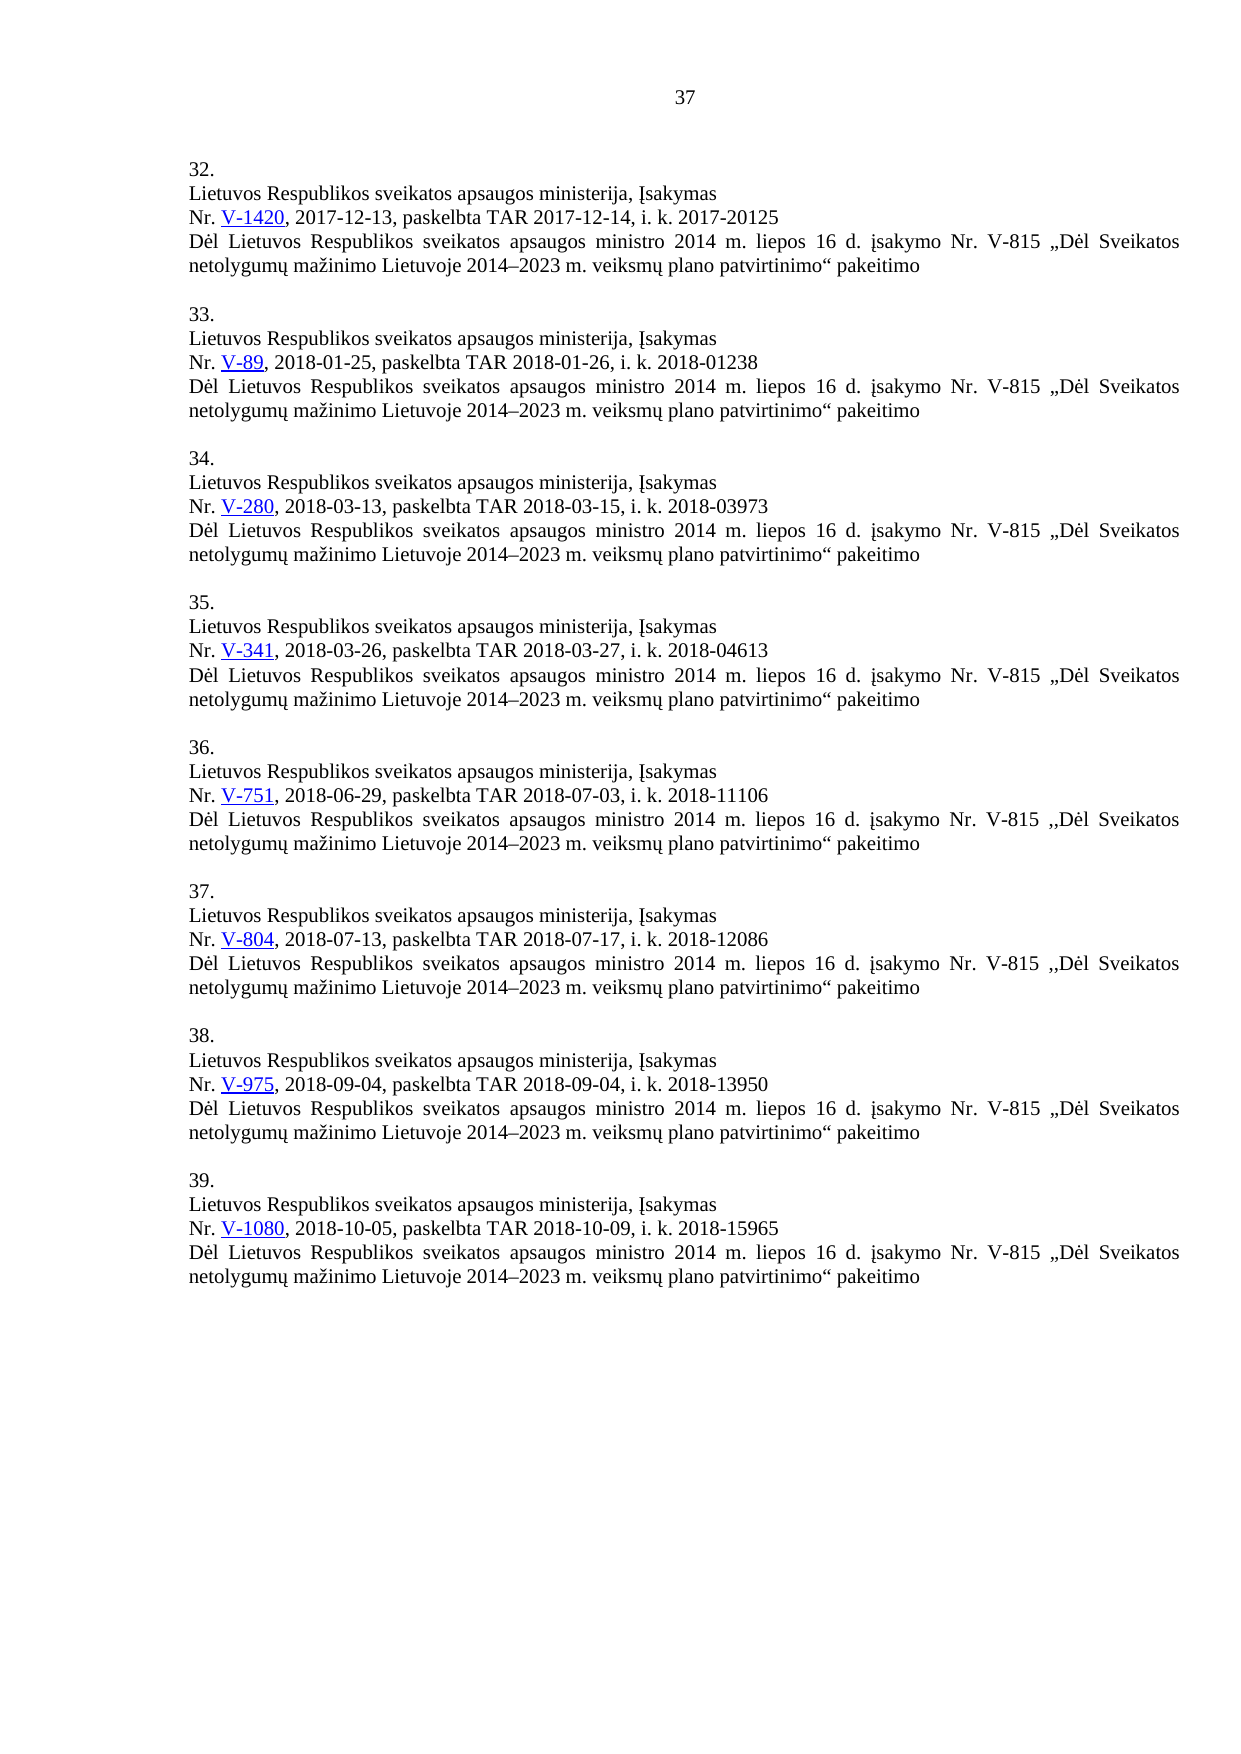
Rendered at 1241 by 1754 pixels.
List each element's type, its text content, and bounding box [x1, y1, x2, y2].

text Lietuvos Respublikos sveikatos apsaugos ministerija, Įsakymas [188, 470, 1181, 494]
text Dėl Lietuvos Respublikos sveikatos apsaugos ministro 2014 m. liepos 16 d. įsakymo Nr. V-815 „Dėl Sveikatos netolygumų mažinimo Lietuvoje 2014–2023 m. veiksmų plano patvirtinimo“ pakeitimo [188, 1096, 1181, 1144]
text 38. [188, 1023, 1181, 1047]
text Nr. V-975, 2018-09-04, paskelbta TAR 2018-09-04, i. k. 2018-13950 [188, 1072, 1181, 1096]
text Lietuvos Respublikos sveikatos apsaugos ministerija, Įsakymas [188, 614, 1181, 638]
text 35. [188, 590, 1181, 614]
text Nr. V-1080, 2018-10-05, paskelbta TAR 2018-10-09, i. k. 2018-15965 [188, 1216, 1181, 1240]
text Dėl Lietuvos Respublikos sveikatos apsaugos ministro 2014 m. liepos 16 d. įsakymo Nr. V-815 „Dėl Sveikatos netolygumų mažinimo Lietuvoje 2014–2023 m. veiksmų plano patvirtinimo“ pakeitimo [188, 229, 1181, 277]
text Dėl Lietuvos Respublikos sveikatos apsaugos ministro 2014 m. liepos 16 d. įsakymo Nr. V-815 ,,Dėl Sveikatos netolygumų mažinimo Lietuvoje 2014–2023 m. veiksmų plano patvirtinimo“ pakeitimo [188, 807, 1181, 855]
text Lietuvos Respublikos sveikatos apsaugos ministerija, Įsakymas [188, 759, 1181, 783]
text Dėl Lietuvos Respublikos sveikatos apsaugos ministro 2014 m. liepos 16 d. įsakymo Nr. V-815 ,,Dėl Sveikatos netolygumų mažinimo Lietuvoje 2014–2023 m. veiksmų plano patvirtinimo“ pakeitimo [188, 951, 1181, 999]
text Lietuvos Respublikos sveikatos apsaugos ministerija, Įsakymas [188, 181, 1181, 205]
text Nr. V-804, 2018-07-13, paskelbta TAR 2018-07-17, i. k. 2018-12086 [188, 927, 1181, 951]
text Lietuvos Respublikos sveikatos apsaugos ministerija, Įsakymas [188, 1192, 1181, 1216]
text Dėl Lietuvos Respublikos sveikatos apsaugos ministro 2014 m. liepos 16 d. įsakymo Nr. V-815 „Dėl Sveikatos netolygumų mažinimo Lietuvoje 2014–2023 m. veiksmų plano patvirtinimo“ pakeitimo [188, 518, 1181, 566]
text Nr. V-751, 2018-06-29, paskelbta TAR 2018-07-03, i. k. 2018-11106 [188, 783, 1181, 807]
text 32. [188, 157, 1181, 181]
text Nr. V-1420, 2017-12-13, paskelbta TAR 2017-12-14, i. k. 2017-20125 [188, 205, 1181, 229]
text Lietuvos Respublikos sveikatos apsaugos ministerija, Įsakymas [188, 1047, 1181, 1072]
text 37. [188, 879, 1181, 903]
text Lietuvos Respublikos sveikatos apsaugos ministerija, Įsakymas [188, 903, 1181, 927]
text 36. [188, 735, 1181, 759]
text 39. [188, 1168, 1181, 1192]
text Dėl Lietuvos Respublikos sveikatos apsaugos ministro 2014 m. liepos 16 d. įsakymo Nr. V-815 „Dėl Sveikatos netolygumų mažinimo Lietuvoje 2014–2023 m. veiksmų plano patvirtinimo“ pakeitimo [188, 662, 1181, 711]
text Dėl Lietuvos Respublikos sveikatos apsaugos ministro 2014 m. liepos 16 d. įsakymo Nr. V-815 „Dėl Sveikatos netolygumų mažinimo Lietuvoje 2014–2023 m. veiksmų plano patvirtinimo“ pakeitimo [188, 1240, 1181, 1288]
text Nr. V-280, 2018-03-13, paskelbta TAR 2018-03-15, i. k. 2018-03973 [188, 494, 1181, 518]
text Dėl Lietuvos Respublikos sveikatos apsaugos ministro 2014 m. liepos 16 d. įsakymo Nr. V-815 „Dėl Sveikatos netolygumų mažinimo Lietuvoje 2014–2023 m. veiksmų plano patvirtinimo“ pakeitimo [188, 374, 1181, 422]
text Nr. V-89, 2018-01-25, paskelbta TAR 2018-01-26, i. k. 2018-01238 [188, 350, 1181, 374]
text Lietuvos Respublikos sveikatos apsaugos ministerija, Įsakymas [188, 326, 1181, 350]
text Nr. V-341, 2018-03-26, paskelbta TAR 2018-03-27, i. k. 2018-04613 [188, 638, 1181, 662]
text 34. [188, 446, 1181, 470]
text 33. [188, 302, 1181, 326]
